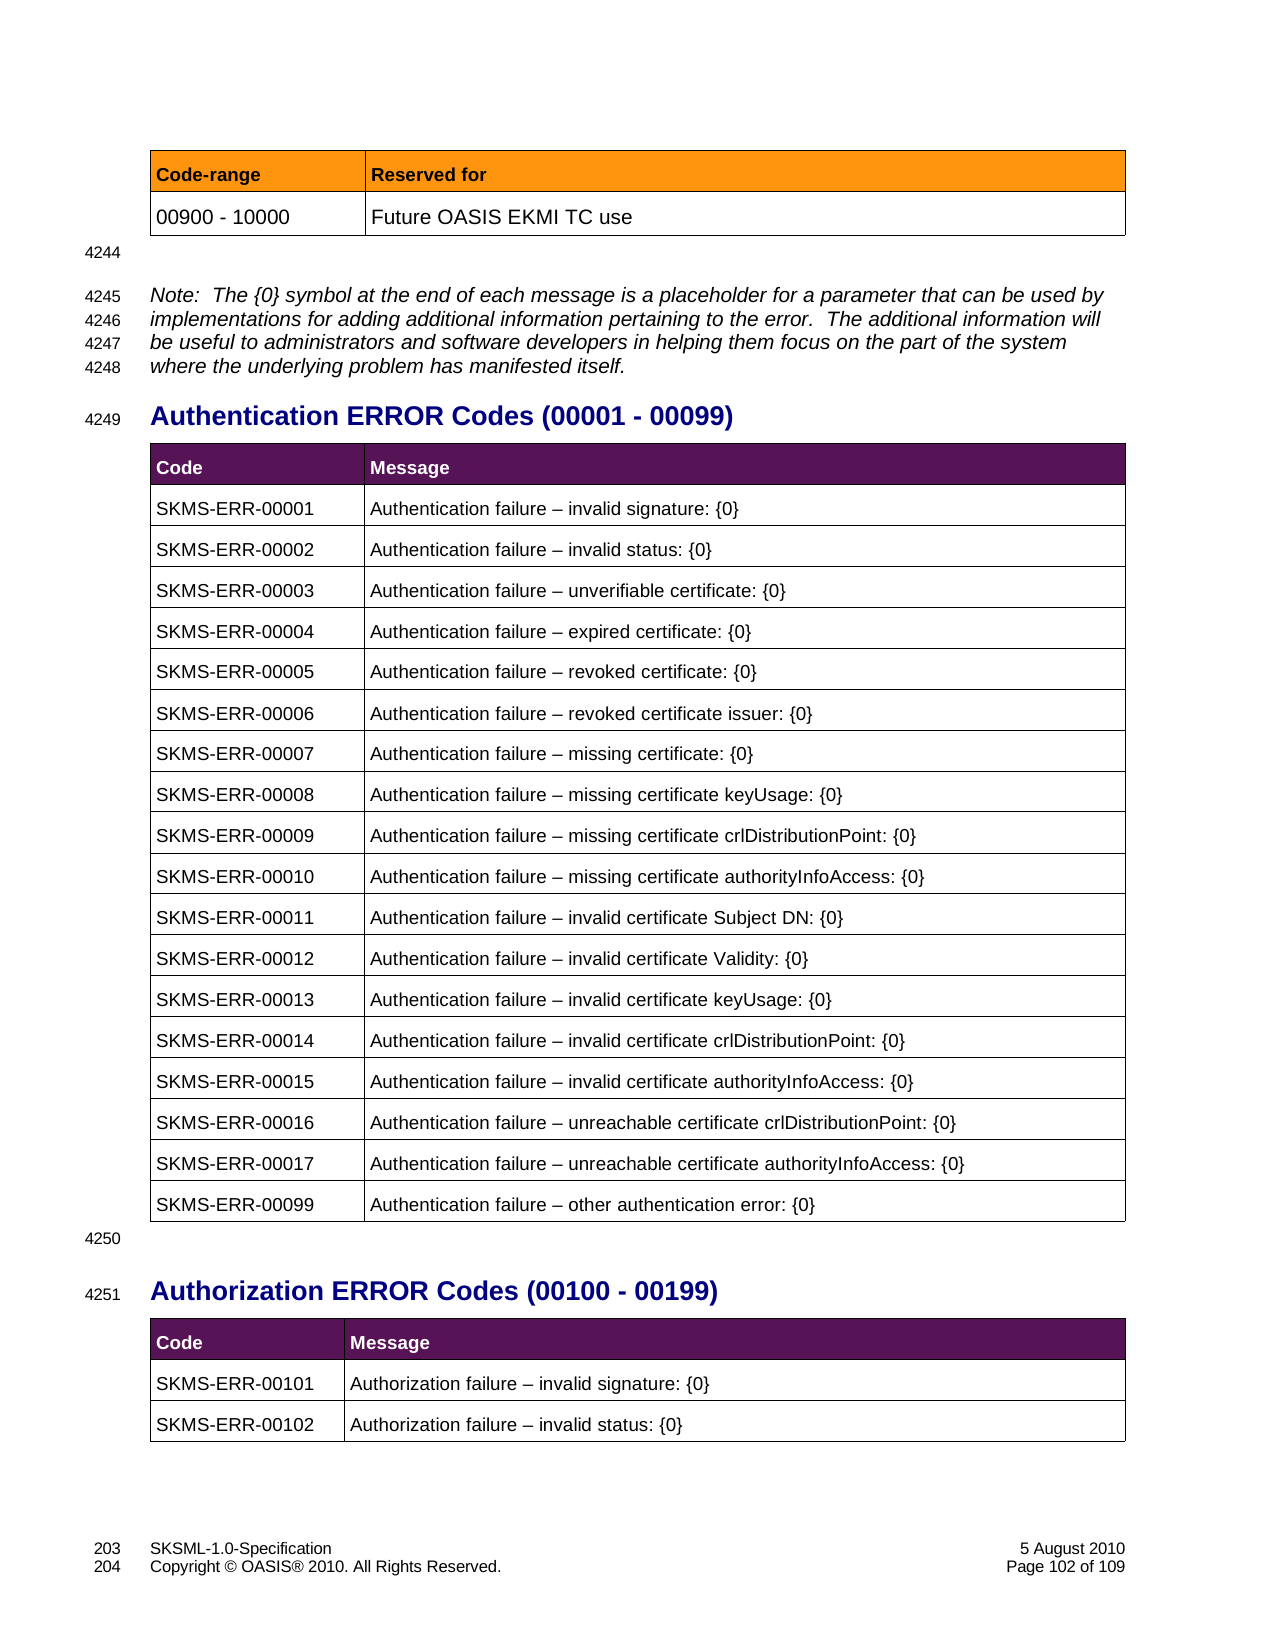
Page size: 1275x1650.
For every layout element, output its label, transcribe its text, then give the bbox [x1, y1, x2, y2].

table_cell SKMS-ERR-00016 [151, 1099, 364, 1139]
table_cell Authentication failure – invalid status: {0} [365, 526, 1125, 566]
table_cell Authentication failure – invalid certificate crlDistributionPoint: {0} [365, 1017, 1125, 1057]
table_cell Authentication failure – unverifiable certificate: {0} [365, 567, 1125, 607]
table_cell Authentication failure – unreachable certificate authorityInfoAccess: {0} [365, 1140, 1125, 1180]
table_cell SKMS-ERR-00102 [151, 1401, 344, 1441]
subtitle Authorization ERROR Codes (00100 - 00199) [150, 1276, 1125, 1306]
table_cell Authorization failure – invalid signature: {0} [345, 1360, 1125, 1400]
table_cell Authentication failure – missing certificate keyUsage: {0} [365, 772, 1125, 811]
table_header Reserved for [366, 151, 1125, 191]
table_cell Authentication failure – missing certificate authorityInfoAccess: {0} [365, 854, 1125, 893]
table_cell SKMS-ERR-00004 [151, 608, 364, 648]
table_cell 00900 - 10000 [151, 192, 365, 235]
table_cell Authentication failure – missing certificate: {0} [365, 731, 1125, 771]
table_cell SKMS-ERR-00013 [151, 976, 364, 1016]
table_cell Authorization failure – invalid status: {0} [345, 1401, 1125, 1441]
table_cell Authentication failure – invalid certificate keyUsage: {0} [365, 976, 1125, 1016]
table_header Message [365, 444, 1125, 484]
table_cell Authentication failure – invalid signature: {0} [365, 485, 1125, 525]
table_header Code-range [151, 151, 365, 191]
table_cell Authentication failure – invalid certificate Subject DN: {0} [365, 894, 1125, 934]
table_cell Authentication failure – missing certificate crlDistributionPoint: {0} [365, 812, 1125, 853]
table_cell SKMS-ERR-00010 [151, 854, 364, 893]
table_cell SKMS-ERR-00009 [151, 812, 364, 853]
table_cell SKMS-ERR-00001 [151, 485, 364, 525]
table_cell SKMS-ERR-00003 [151, 567, 364, 607]
table_cell SKMS-ERR-00099 [151, 1181, 364, 1221]
table_cell Authentication failure – expired certificate: {0} [365, 608, 1125, 648]
table_cell SKMS-ERR-00012 [151, 935, 364, 975]
table_cell Authentication failure – invalid certificate authorityInfoAccess: {0} [365, 1058, 1125, 1098]
table_cell SKMS-ERR-00014 [151, 1017, 364, 1057]
table_cell Future OASIS EKMI TC use [366, 192, 1125, 235]
subtitle Authentication ERROR Codes (00001 - 00099) [150, 401, 1125, 431]
table_cell SKMS-ERR-00015 [151, 1058, 364, 1098]
table_cell Authentication failure – unreachable certificate crlDistributionPoint: {0} [365, 1099, 1125, 1139]
table_cell SKMS-ERR-00011 [151, 894, 364, 934]
table_header Code [151, 1319, 344, 1359]
table_cell Authentication failure – revoked certificate issuer: {0} [365, 690, 1125, 730]
table_cell SKMS-ERR-00017 [151, 1140, 364, 1180]
table_cell SKMS-ERR-00101 [151, 1360, 344, 1400]
table_cell Authentication failure – invalid certificate Validity: {0} [365, 935, 1125, 975]
table_header Message [345, 1319, 1125, 1359]
table_cell SKMS-ERR-00008 [151, 772, 364, 811]
text Note: The {0} symbol at the end of each message is a placeholder for a parameter that can be used by implementations for adding additional information pertaining to the error. The additional information will be useful to administrators and software developers in helping them focus on the part of the system where the underlying problem has manifested itself. [150, 284, 1125, 378]
table_cell SKMS-ERR-00006 [151, 690, 364, 730]
table_cell SKMS-ERR-00002 [151, 526, 364, 566]
table_cell Authentication failure – revoked certificate: {0} [365, 649, 1125, 689]
table_cell SKMS-ERR-00005 [151, 649, 364, 689]
table_header Code [151, 444, 364, 484]
table_cell Authentication failure – other authentication error: {0} [365, 1181, 1125, 1221]
table_cell SKMS-ERR-00007 [151, 731, 364, 771]
